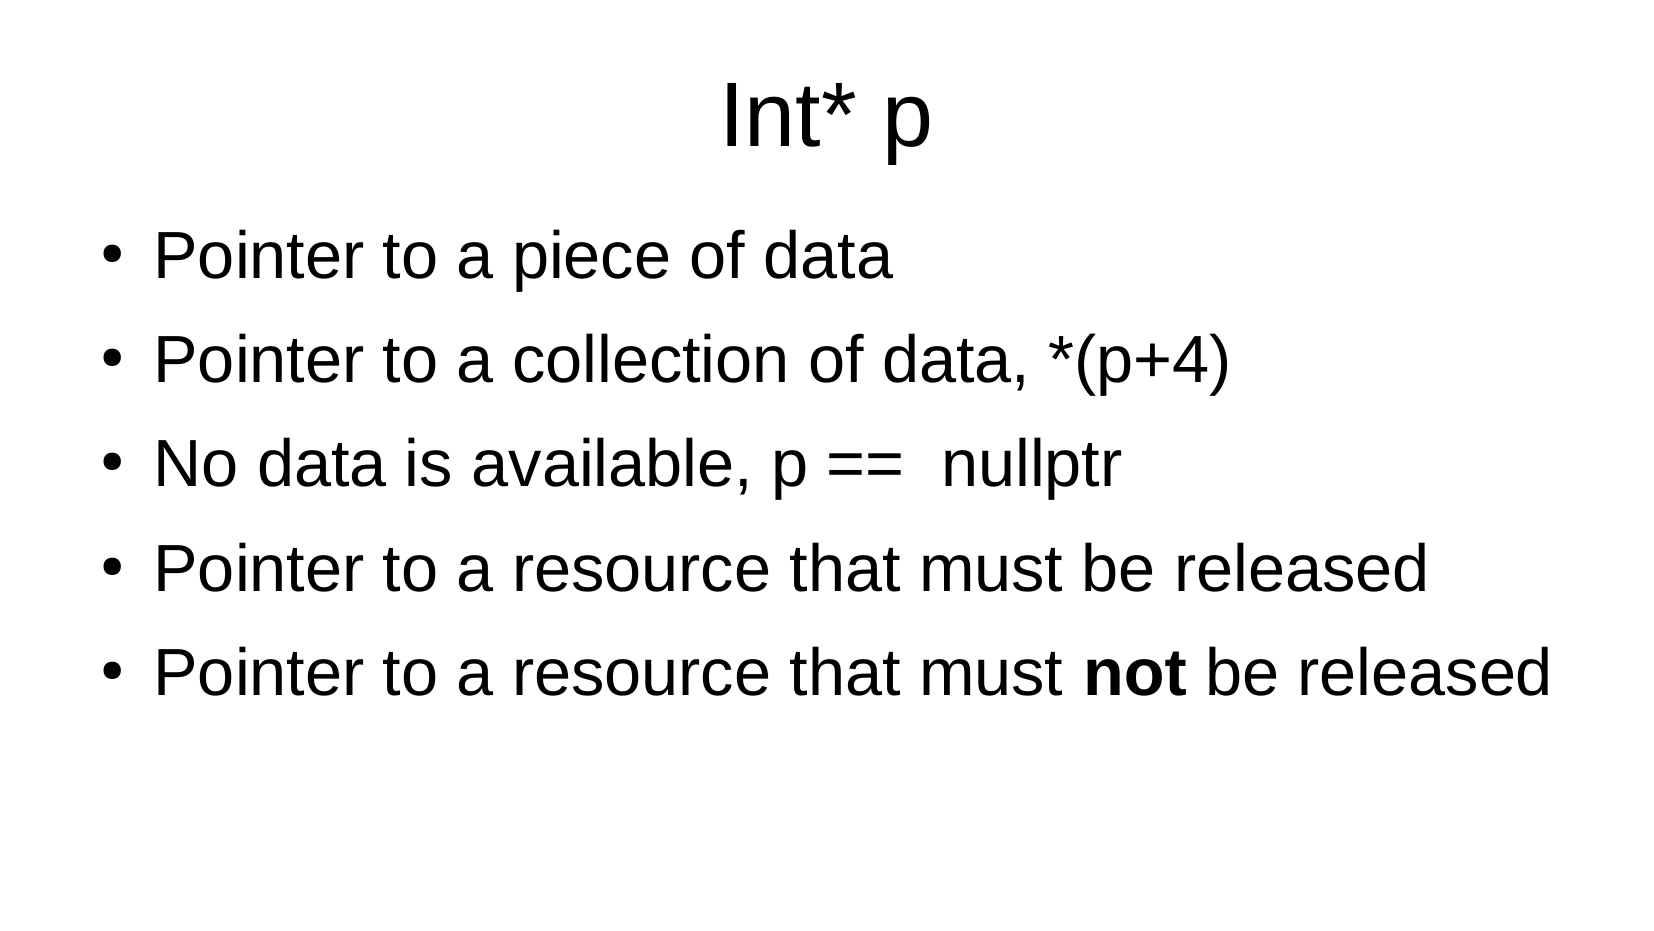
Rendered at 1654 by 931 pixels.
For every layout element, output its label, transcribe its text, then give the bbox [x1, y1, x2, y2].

title Int* p [82, 37, 1571, 193]
list Pointer to a piece of data Pointer to a collection of data, *(p+4) No data is available, p == nullptr Pointer to a resource that must be released Pointer to a resource that must not be released [82, 217, 1571, 758]
